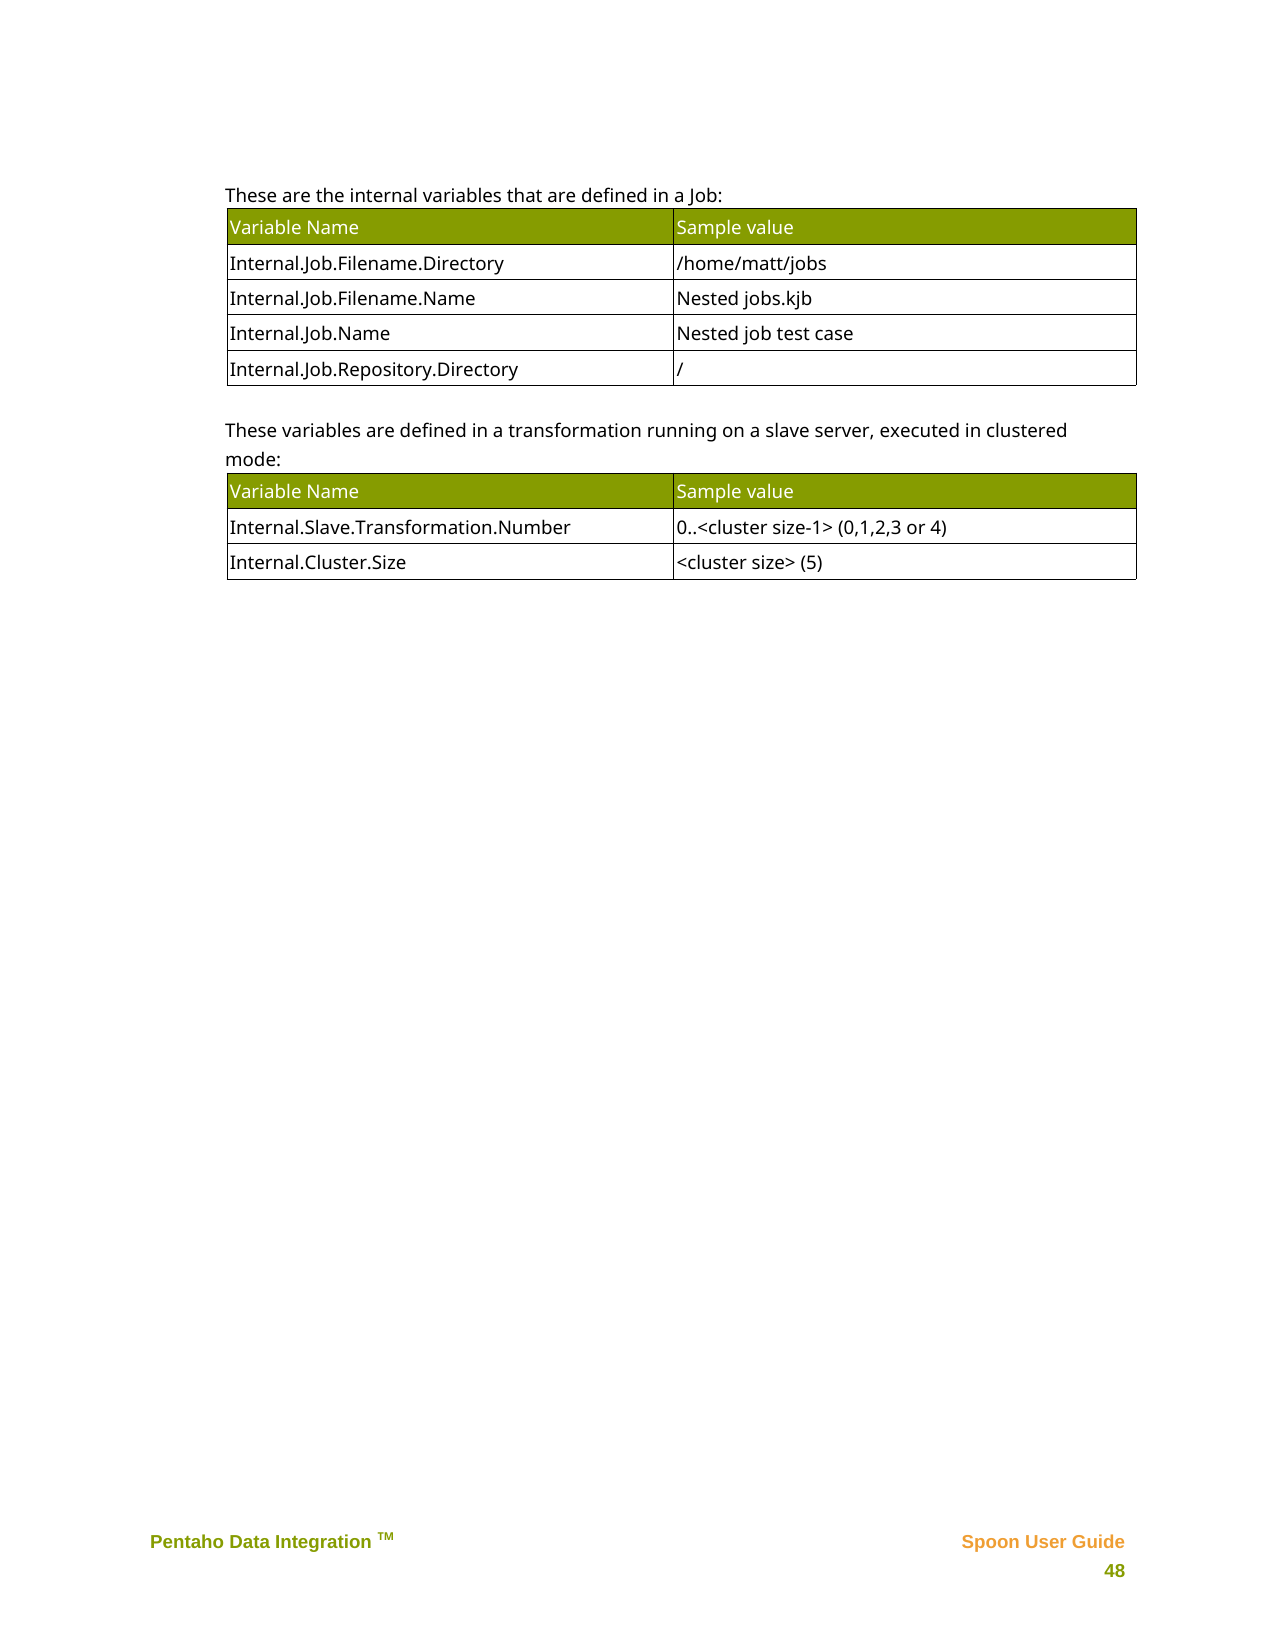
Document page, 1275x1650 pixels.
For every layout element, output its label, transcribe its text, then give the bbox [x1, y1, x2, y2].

table_cell Internal.Job.Name [228, 315, 673, 349]
table_cell Internal.Cluster.Size [228, 544, 673, 578]
table_cell 0..<cluster size-1> (0,1,2,3 or 4) [674, 509, 1136, 543]
table_cell Nested job test case [674, 315, 1136, 349]
text These are the internal variables that are defined in a Job: [225, 179, 1125, 208]
table_header Variable Name [228, 474, 673, 508]
table_cell Internal.Job.Repository.Directory [228, 351, 673, 385]
table_header Sample value [674, 209, 1136, 244]
table_cell / [674, 351, 1136, 385]
table_cell Nested jobs.kjb [674, 280, 1136, 314]
table_header Variable Name [228, 209, 673, 244]
table_header Sample value [674, 474, 1136, 508]
table_cell Internal.Job.Filename.Name [228, 280, 673, 314]
table_cell Internal.Slave.Transformation.Number [228, 509, 673, 543]
text These variables are defined in a transformation running on a slave server, executed in clustered mode: [225, 414, 1125, 472]
table_cell /home/matt/jobs [674, 245, 1136, 279]
table_cell <cluster size> (5) [674, 544, 1136, 578]
table_cell Internal.Job.Filename.Directory [228, 245, 673, 279]
